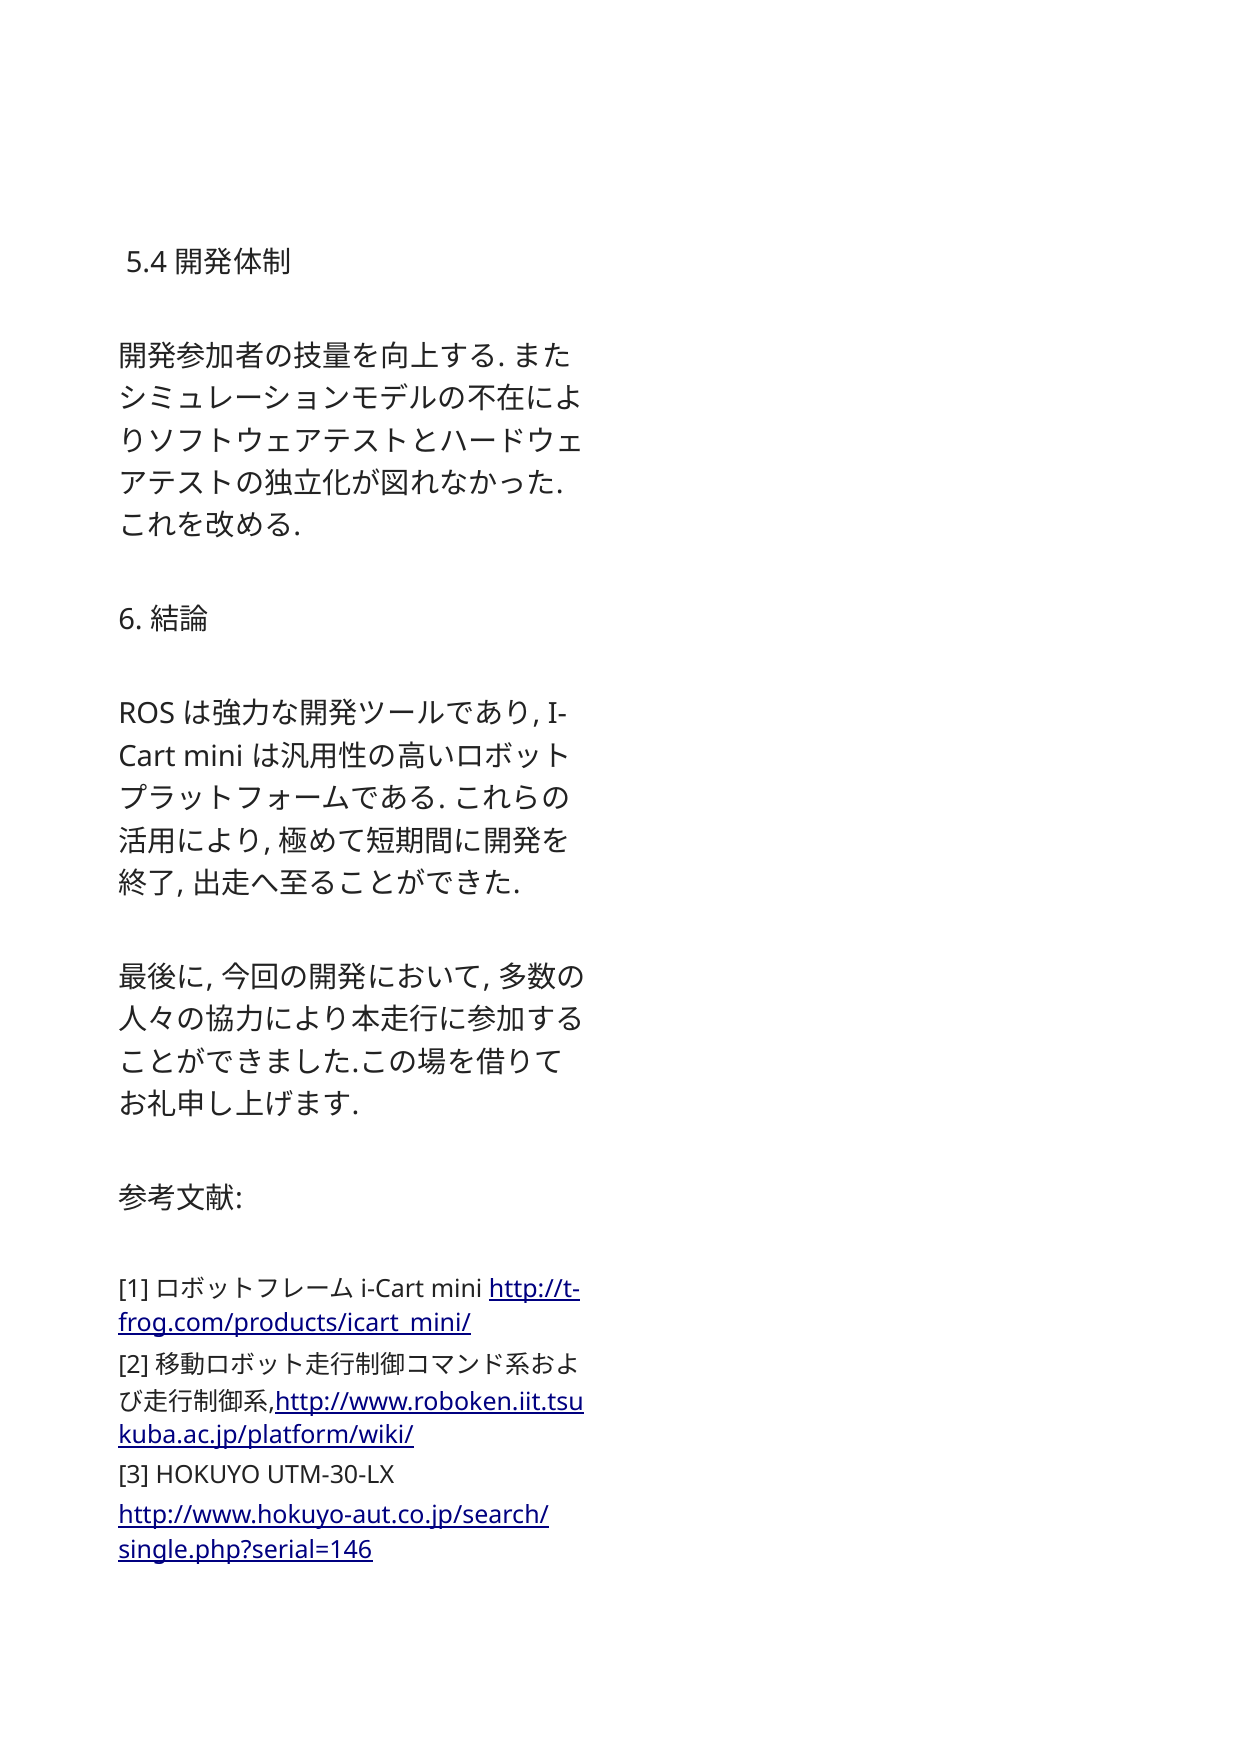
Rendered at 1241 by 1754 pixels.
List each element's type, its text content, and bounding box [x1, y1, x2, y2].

text 開発参加者の技量を向上する. また シミュレーションモデルの不在によりソフトウェアテストとハードウェアテストの独立化が図れなかった. これを改める. [118, 333, 591, 544]
text 参考文献: [118, 1174, 591, 1217]
text [1] ロボットフレーム i-Cart mini http://t-frog.com/products/icart_mini/ [118, 1268, 591, 1339]
text http://www.hokuyo-aut.co.jp/search/single.php?serial=146 [118, 1497, 591, 1565]
text [3] HOKUYO UTM-30-LX [118, 1457, 591, 1491]
text 6. 結論 [118, 596, 591, 638]
text [2] 移動ロボット走行制御コマンド系および走行制御系,http://www.roboken.iit.tsukuba.ac.jp/platform/wiki/ [118, 1345, 591, 1451]
text ROS は強力な開発ツールであり, I-Cart mini は汎用性の高いロボットプラットフォームである. これらの活用により, 極めて短期間に開発を終了, 出走へ至ることができた. [118, 690, 591, 902]
text 5.4 開発体制 [118, 239, 591, 281]
text 最後に, 今回の開発において, 多数の人々の協力により本走行に参加することができました.この場を借りてお礼申し上げます. [118, 953, 591, 1123]
